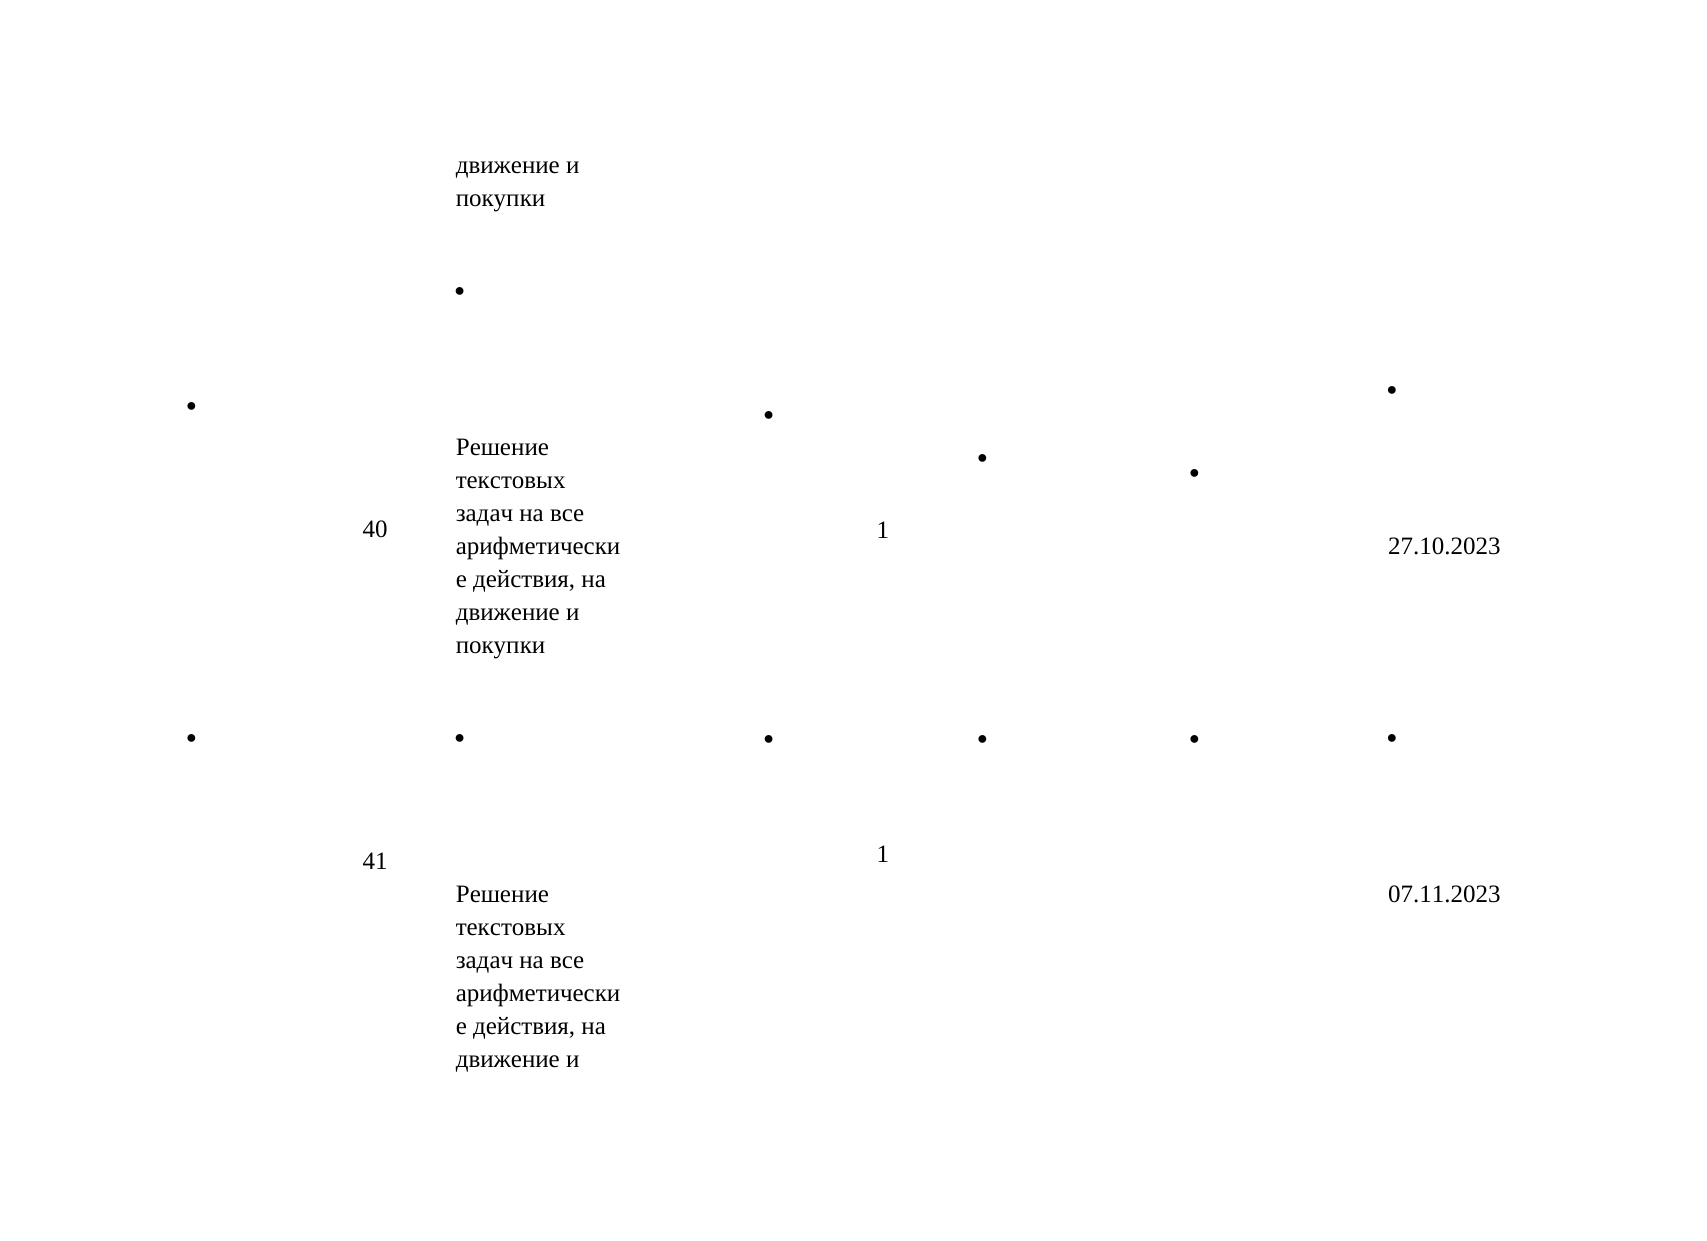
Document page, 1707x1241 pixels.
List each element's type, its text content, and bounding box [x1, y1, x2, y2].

table_cell Решение текстовых задач на все арифметические действия, на движение и [430, 725, 638, 1073]
table_cell 07.11.2023 [1363, 725, 1592, 1073]
table_cell [1363, 150, 1592, 278]
table_cell 41 [176, 725, 430, 1073]
table_cell [1065, 150, 1363, 278]
table_cell движение и покупки [430, 150, 638, 278]
table_cell [938, 278, 1065, 725]
table_cell [638, 150, 938, 278]
table_cell [1065, 725, 1363, 1073]
table_cell [1065, 278, 1363, 725]
table_cell 40 [176, 278, 430, 725]
table_cell 27.10.2023 [1363, 278, 1592, 725]
table_cell 1 [638, 725, 938, 1073]
table_cell Решение текстовых задач на все арифметические действия, на движение и покупки [430, 278, 638, 725]
table_cell [938, 150, 1065, 278]
table_cell [938, 725, 1065, 1073]
table_cell [176, 150, 430, 278]
table_cell 1 [638, 278, 938, 725]
